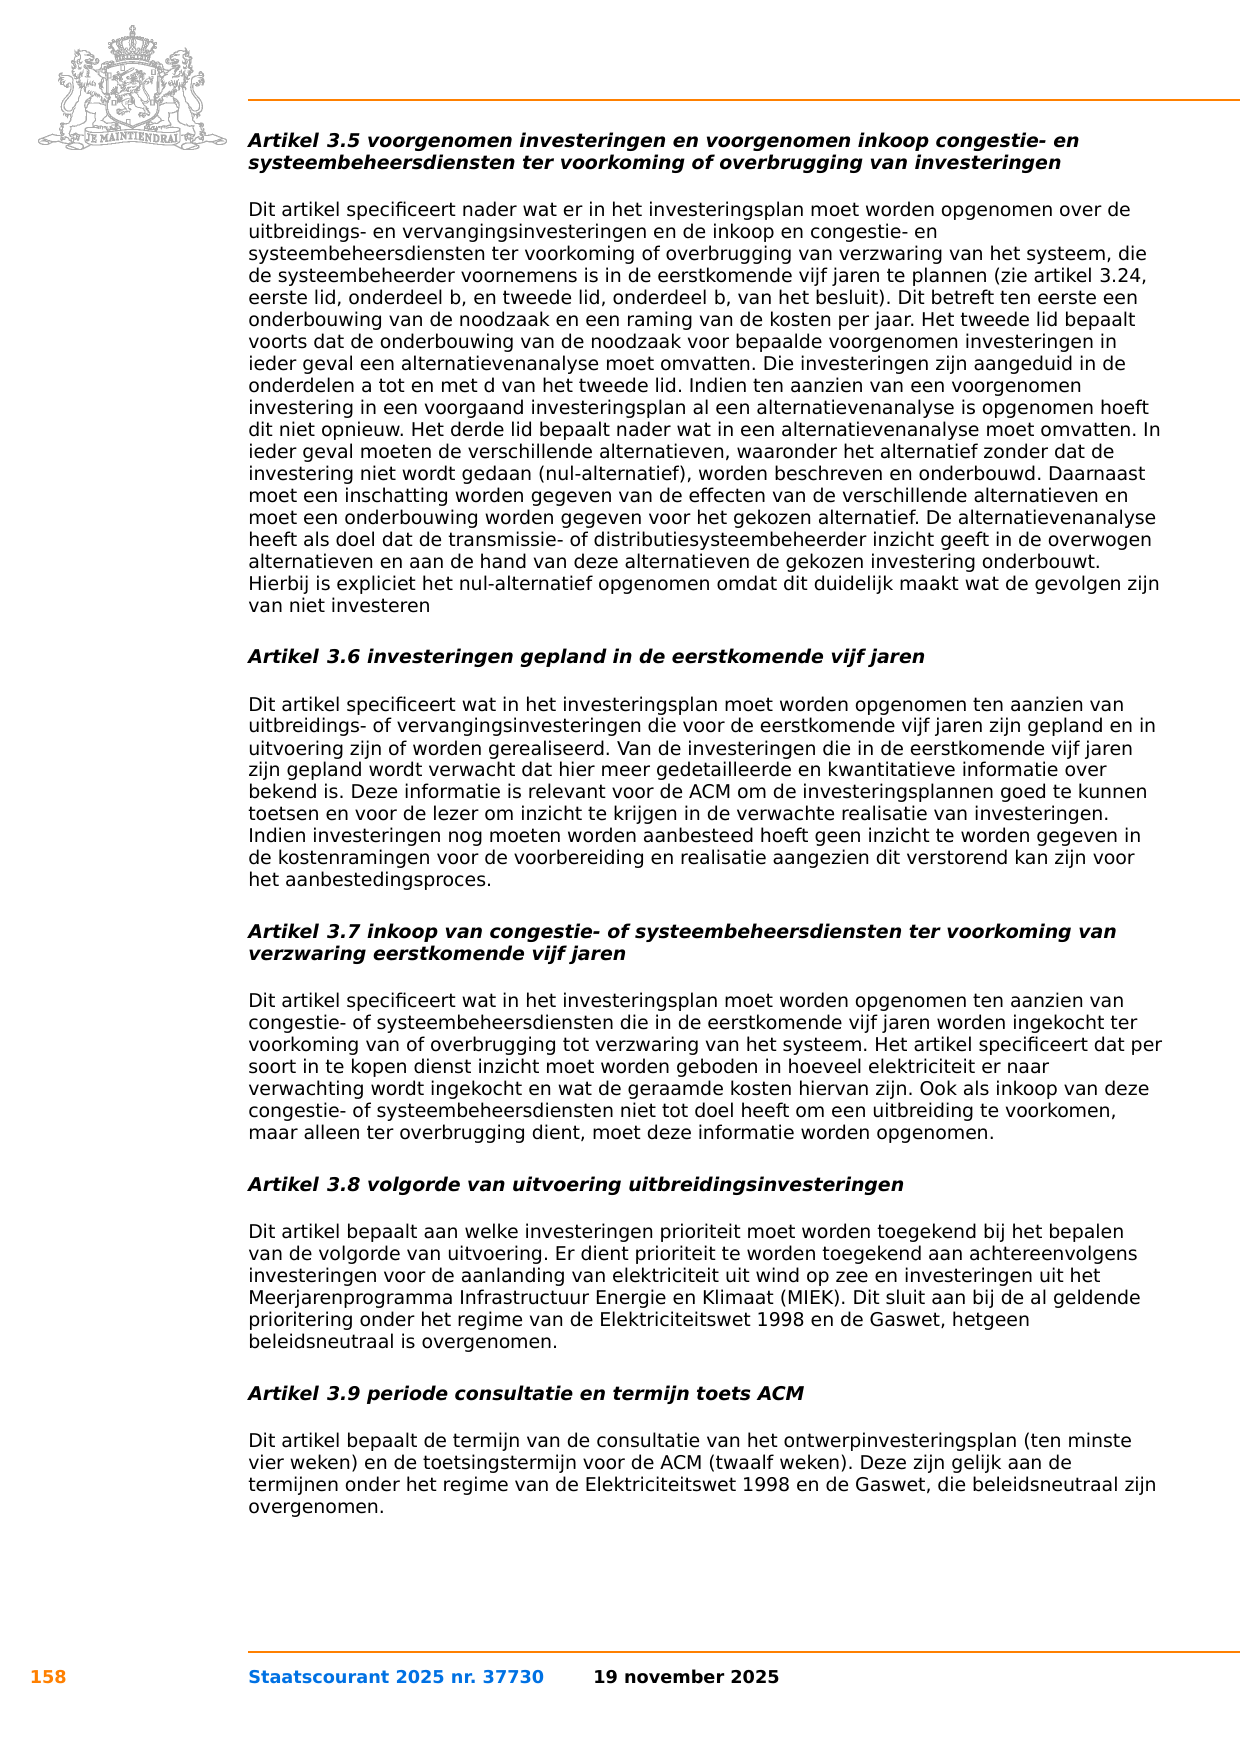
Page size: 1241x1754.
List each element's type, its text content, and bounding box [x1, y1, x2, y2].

text Dit artikel specificeert wat in het investeringsplan moet worden opgenomen ten aanzien van uitbreidings- of vervangingsinvesteringen die voor de eerstkomende vijf jaren zijn gepland en in uitvoering zijn of worden gerealiseerd. Van de investeringen die in de eerstkomende vijf jaren zijn gepland wordt verwacht dat hier meer gedetailleerde en kwantitatieve informatie over bekend is. Deze informatie is relevant voor de ACM om de investeringsplannen goed te kunnen toetsen en voor de lezer om inzicht te krijgen in de verwachte realisatie van investeringen. Indien investeringen nog moeten worden aanbesteed hoeft geen inzicht te worden gegeven in de kostenramingen voor de voorbereiding en realisatie aangezien dit verstorend kan zijn voor het aanbestedingsproces. [248, 693, 1163, 891]
picture [38, 25, 227, 150]
subtitle Artikel 3.7 inkoop van congestie- of systeembeheersdiensten ter voorkoming van verzwaring eerstkomende vijf jaren [248, 921, 1163, 965]
subtitle Artikel 3.5 voorgenomen investeringen en voorgenomen inkoop congestie- en systeembeheersdiensten ter voorkoming of overbrugging van investeringen [248, 130, 1163, 174]
subtitle Artikel 3.8 volgorde van uitvoering uitbreidingsinvesteringen [248, 1174, 1163, 1196]
subtitle Artikel 3.9 periode consultatie en termijn toets ACM [248, 1383, 1163, 1405]
text Dit artikel specificeert wat in het investeringsplan moet worden opgenomen ten aanzien van congestie- of systeembeheersdiensten die in de eerstkomende vijf jaren worden ingekocht ter voorkoming van of overbrugging tot verzwaring van het systeem. Het artikel specificeert dat per soort in te kopen dienst inzicht moet worden geboden in hoeveel elektriciteit er naar verwachting wordt ingekocht en wat de geraamde kosten hiervan zijn. Ook als inkoop van deze congestie- of systeembeheersdiensten niet tot doel heeft om een uitbreiding te voorkomen, maar alleen ter overbrugging dient, moet deze informatie worden opgenomen. [248, 990, 1163, 1144]
text Dit artikel bepaalt aan welke investeringen prioriteit moet worden toegekend bij het bepalen van de volgorde van uitvoering. Er dient prioriteit te worden toegekend aan achtereenvolgens investeringen voor de aanlanding van elektriciteit uit wind op zee en investeringen uit het Meerjarenprogramma Infrastructuur Energie en Klimaat (MIEK). Dit sluit aan bij de al geldende prioritering onder het regime van de Elektriciteitswet 1998 en de Gaswet, hetgeen beleidsneutraal is overgenomen. [248, 1221, 1163, 1353]
subtitle Artikel 3.6 investeringen gepland in de eerstkomende vijf jaren [248, 646, 1163, 668]
text Dit artikel bepaalt de termijn van de consultatie van het ontwerpinvesteringsplan (ten minste vier weken) en de toetsingstermijn voor de ACM (twaalf weken). Deze zijn gelijk aan de termijnen onder het regime van de Elektriciteitswet 1998 en de Gaswet, die beleidsneutraal zijn overgenomen. [248, 1430, 1163, 1518]
text Dit artikel specificeert nader wat er in het investeringsplan moet worden opgenomen over de uitbreidings- en vervangingsinvesteringen en de inkoop en congestie- en systeembeheersdiensten ter voorkoming of overbrugging van verzwaring van het systeem, die de systeembeheerder voornemens is in de eerstkomende vijf jaren te plannen (zie artikel 3.24, eerste lid, onderdeel b, en tweede lid, onderdeel b, van het besluit). Dit betreft ten eerste een onderbouwing van de noodzaak en een raming van de kosten per jaar. Het tweede lid bepaalt voorts dat de onderbouwing van de noodzaak voor bepaalde voorgenomen investeringen in ieder geval een alternatievenanalyse moet omvatten. Die investeringen zijn aangeduid in de onderdelen a tot en met d van het tweede lid. Indien ten aanzien van een voorgenomen investering in een voorgaand investeringsplan al een alternatievenanalyse is opgenomen hoeft dit niet opnieuw. Het derde lid bepaalt nader wat in een alternatievenanalyse moet omvatten. In ieder geval moeten de verschillende alternatieven, waaronder het alternatief zonder dat de investering niet wordt gedaan (nul-alternatief), worden beschreven en onderbouwd. Daarnaast moet een inschatting worden gegeven van de effecten van de verschillende alternatieven en moet een onderbouwing worden gegeven voor het gekozen alternatief. De alternatievenanalyse heeft als doel dat de transmissie- of distributiesysteembeheerder inzicht geeft in de overwogen alternatieven en aan de hand van deze alternatieven de gekozen investering onderbouwt. Hierbij is expliciet het nul-alternatief opgenomen omdat dit duidelijk maakt wat de gevolgen zijn van niet investeren [248, 199, 1163, 616]
